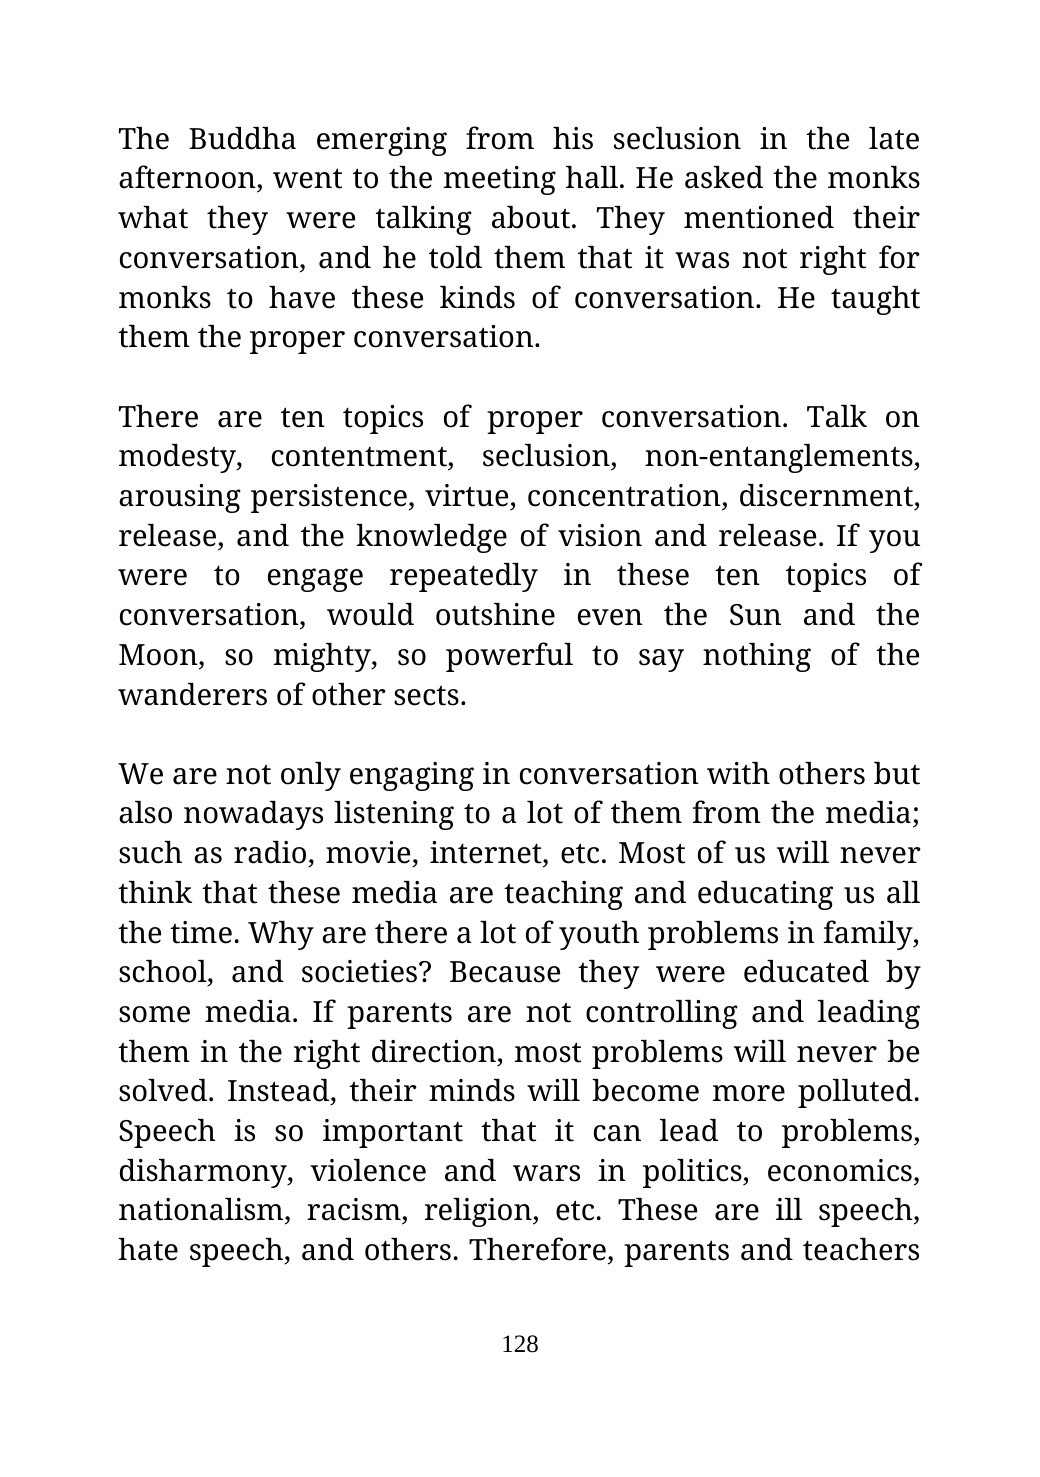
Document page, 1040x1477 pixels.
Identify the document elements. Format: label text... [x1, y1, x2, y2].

text The Buddha emerging from his seclusion in the late afternoon, went to the meeting hall. He asked the monks what they were talking about. They mentioned their conversation, and he told them that it was not right for monks to have these kinds of conversation. He taught them the proper conversation. There are ten topics of proper conversation. Talk on modesty, contentment, seclusion, non-entanglements, arousing persistence, virtue, concentration, discernment, release, and the knowledge of vision and release. If you were to engage repeatedly in these ten topics of conversation, would outshine even the Sun and the Moon, so mighty, so powerful to say nothing of the wanderers of other sects. We are not only engaging in conversation with others but also nowadays listening to a lot of them from the media; such as radio, movie, internet, etc. Most of us will never think that these media are teaching and educating us all the time. Why are there a lot of youth problems in family, school, and societies? Because they were educated by some media. If parents are not controlling and leading them in the right direction, most problems will never be solved. Instead, their minds will become more polluted. Speech is so important that it can lead to problems, disharmony, violence and wars in politics, economics, nationalism, racism, religion, etc. These are ill speech, hate speech, and others. Therefore, parents and teachers [118, 118, 922, 1269]
